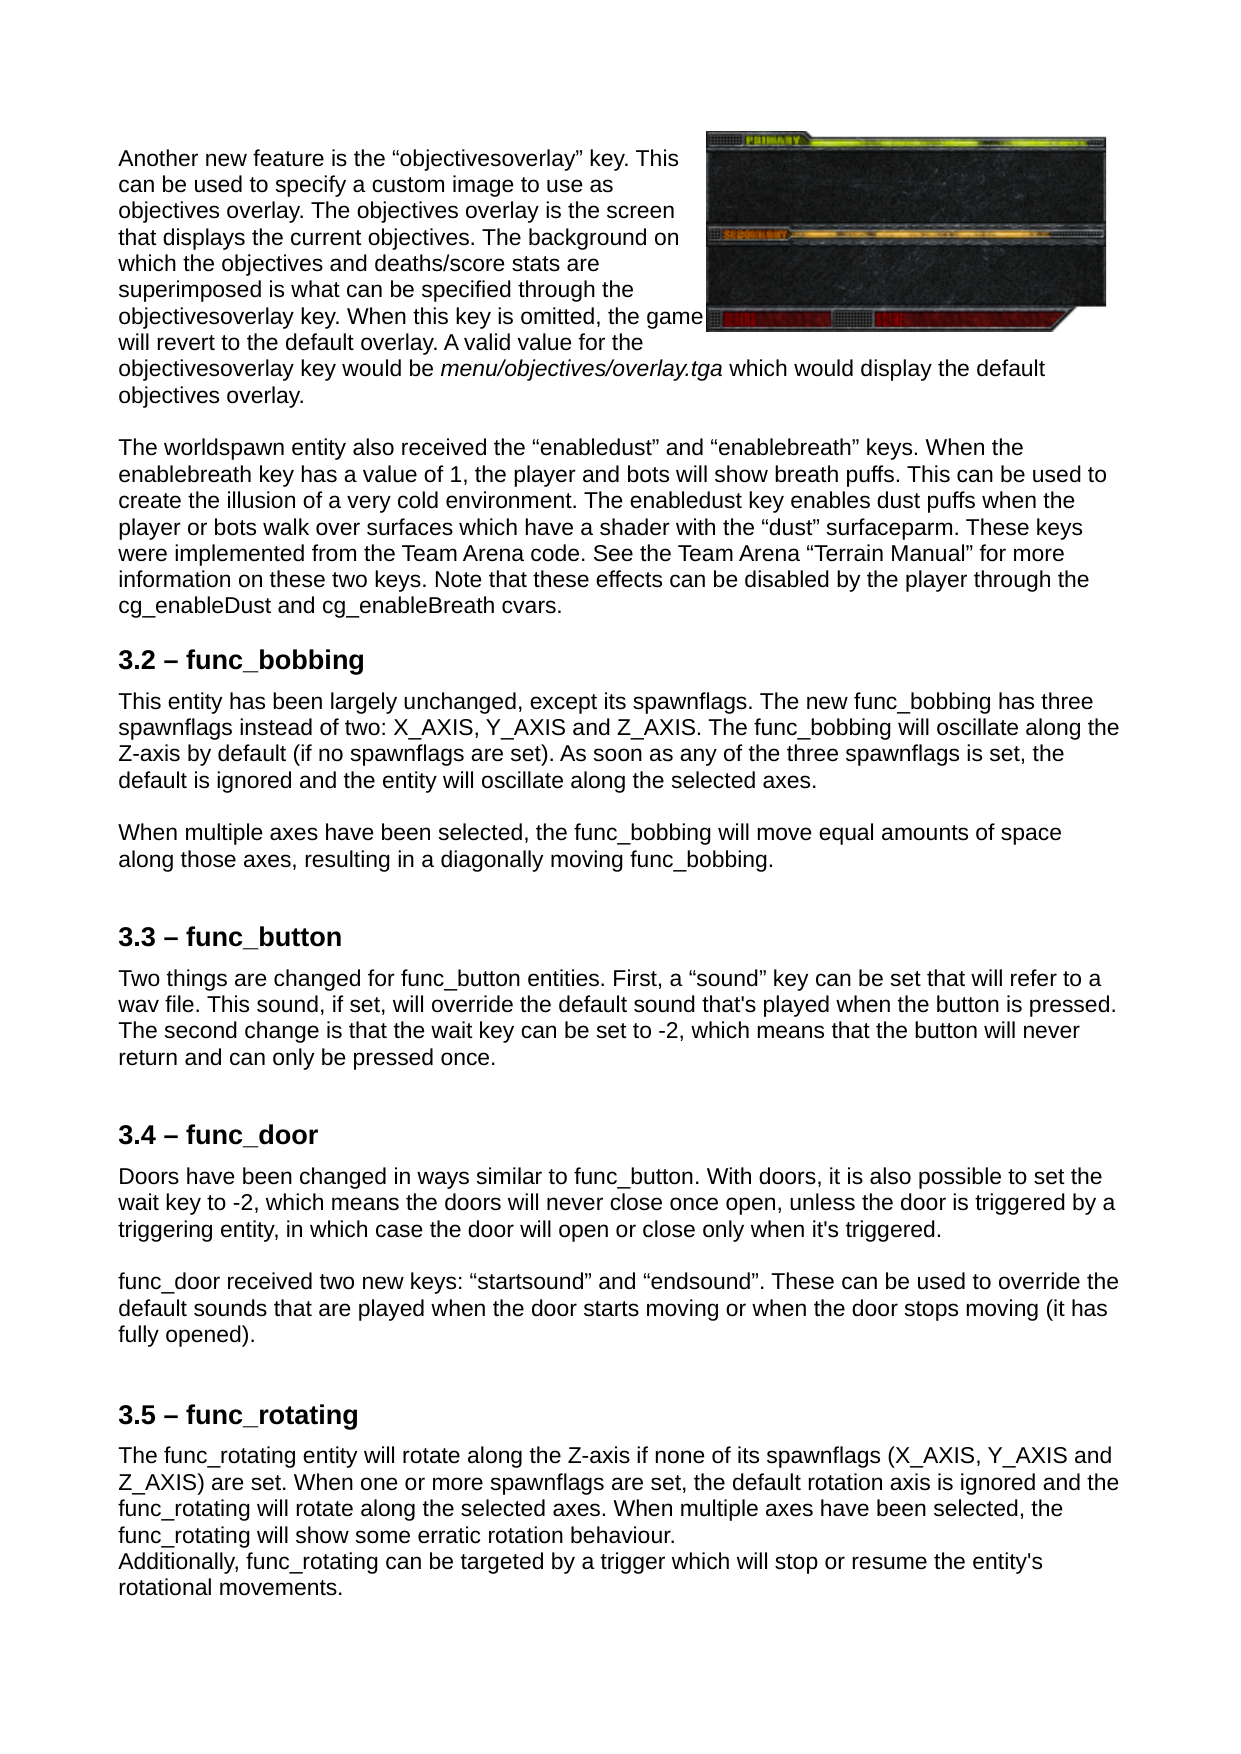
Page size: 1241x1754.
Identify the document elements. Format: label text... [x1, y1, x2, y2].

text This entity has been largely unchanged, except its spawnflags. The new func_bobbing has three spawnflags instead of two: X_AXIS, Y_AXIS and Z_AXIS. The func_bobbing will oscillate along the Z-axis by default (if no spawnflags are set). As soon as any of the three spawnflags is set, the default is ignored and the entity will oscillate along the selected axes. [118, 688, 1122, 793]
subtitle 3.2 – func_bobbing [118, 644, 1122, 675]
text Two things are changed for func_button entities. First, a “sound” key can be set that will refer to a wav file. This sound, if set, will override the default sound that's played when the button is pressed. [118, 965, 1122, 1017]
text Doors have been changed in ways similar to func_button. With doors, it is also possible to set the wait key to -2, which means the doors will never close once open, unless the door is triggered by a triggering entity, in which case the door will open or close only when it's triggered. [118, 1163, 1122, 1242]
subtitle 3.3 – func_button [118, 921, 1122, 952]
text func_door received two new keys: “startsound” and “endsound”. These can be used to override the default sounds that are played when the door starts moving or when the door stops moving (it has fully opened). [118, 1268, 1122, 1347]
text The second change is that the wait key can be set to -2, which means that the button will never return and can only be pressed once. [118, 1017, 1122, 1070]
text The worldspawn entity also received the “enabledust” and “enablebreath” keys. When the enablebreath key has a value of 1, the player and bots will show breath puffs. This can be used to create the illusion of a very cold environment. The enabledust key enables dust puffs when the player or bots walk over surfaces which have a shader with the “dust” surfaceparm. These keys were implemented from the Team Arena code. See the Team Arena “Terrain Manual” for more information on these two keys. Note that these effects can be disabled by the player through the cg_enableDust and cg_enableBreath cvars. [118, 434, 1122, 619]
picture [706, 131, 1107, 332]
subtitle 3.4 – func_door [118, 1119, 1122, 1150]
text The func_rotating entity will rotate along the Z-axis if none of its spawnflags (X_AXIS, Y_AXIS and Z_AXIS) are set. When one or more spawnflags are set, the default rotation axis is ignored and the func_rotating will rotate along the selected axes. When multiple axes have been selected, the func_rotating will show some erratic rotation behaviour. [118, 1442, 1122, 1548]
subtitle 3.5 – func_rotating [118, 1399, 1122, 1430]
text Another new feature is the “objectivesoverlay” key. This can be used to specify a custom image to use as objectives overlay. The objectives overlay is the screen that displays the current objectives. The background on which the objectives and deaths/score stats are superimposed is what can be specified through the objectivesoverlay key. When this key is omitted, the game will revert to the default overlay. A valid value for the objectivesoverlay key would be menu/objectives/overlay.tga which would display the default objectives overlay. [118, 144, 1122, 408]
text When multiple axes have been selected, the func_bobbing will move equal amounts of space along those axes, resulting in a diagonally moving func_bobbing. [118, 819, 1122, 872]
text Additionally, func_rotating can be targeted by a trigger which will stop or resume the entity's rotational movements. [118, 1548, 1122, 1601]
